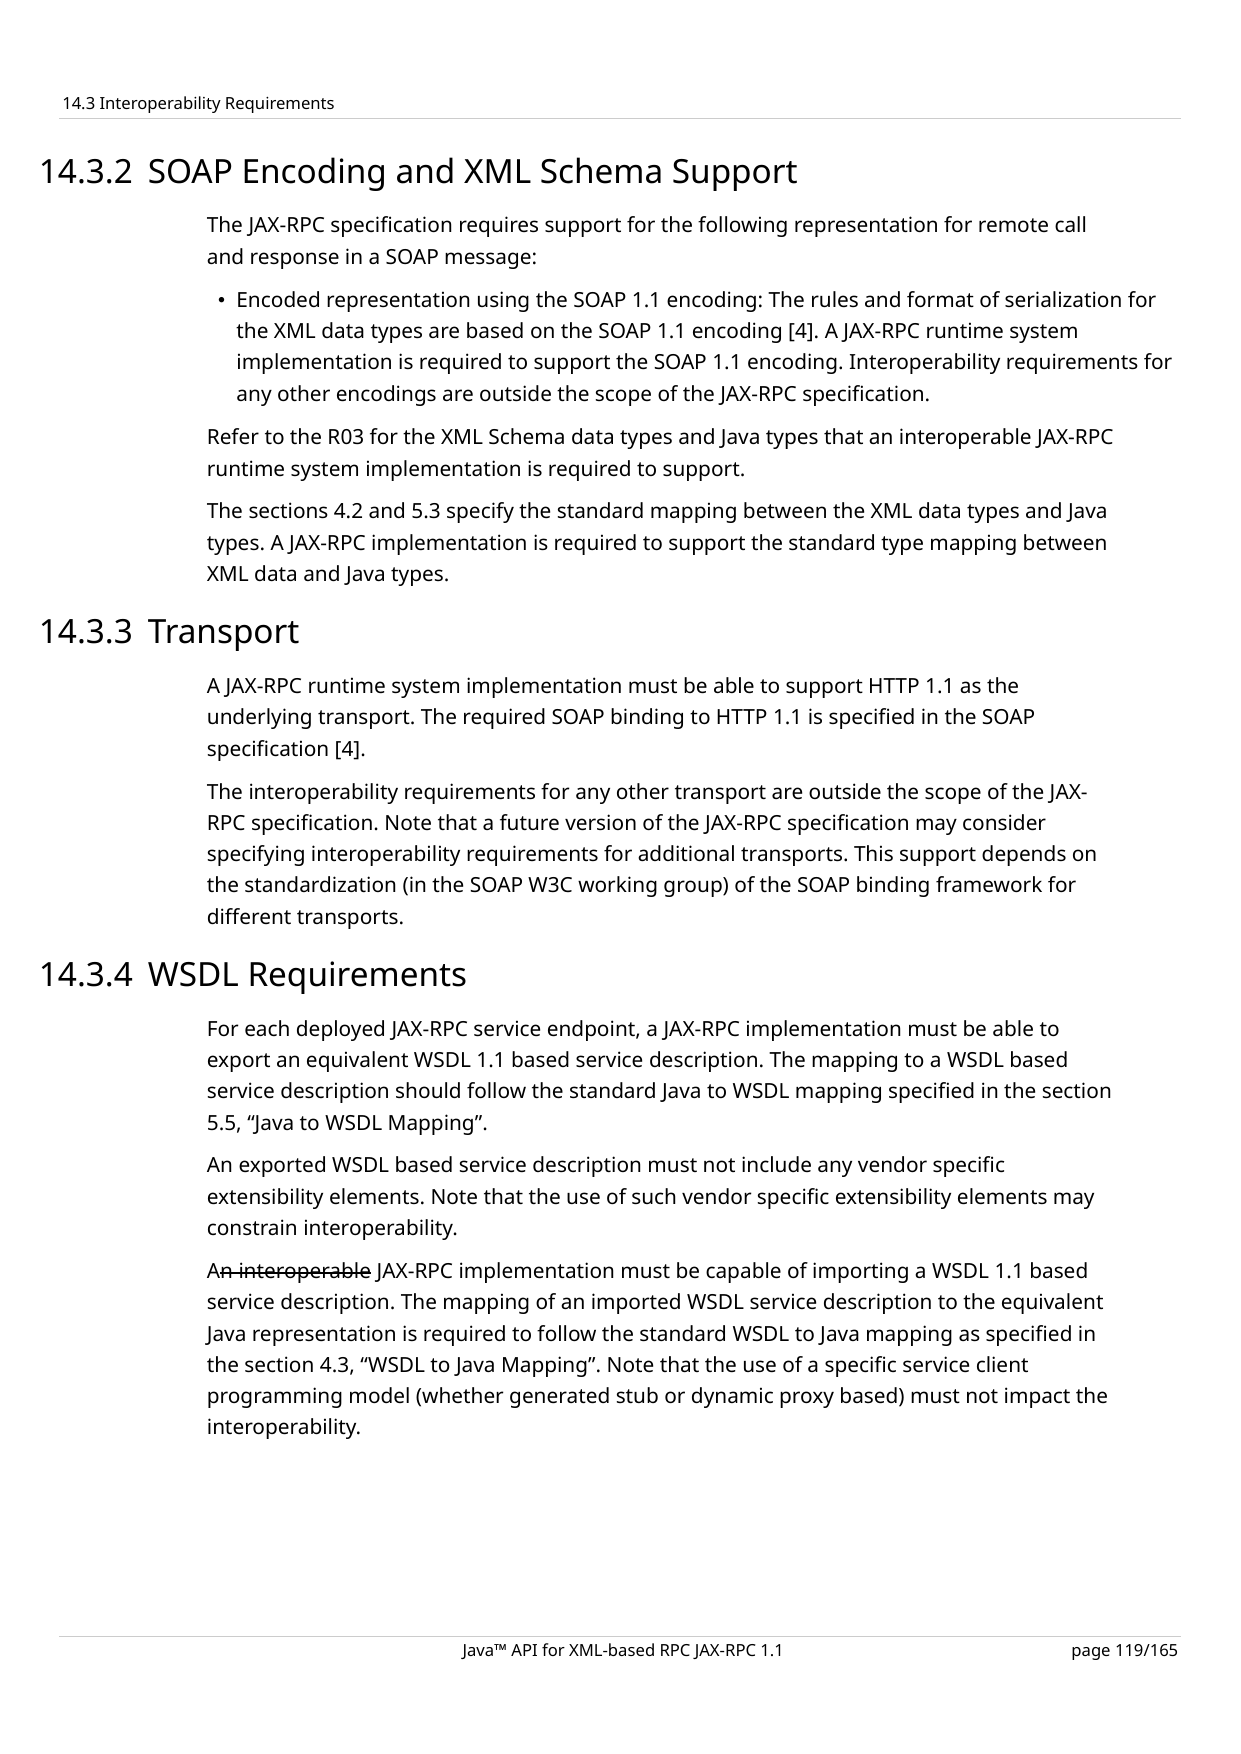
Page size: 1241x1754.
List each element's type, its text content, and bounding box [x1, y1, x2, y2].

subtitle Transport [133, 608, 1181, 653]
text The sections 4.2 and 5.3 specify the standard mapping between the XML data types and Java types. A JAX-RPC implementation is required to support the standard type mapping between XML data and Java types. [207, 497, 1122, 588]
text The interoperability requirements for any other transport are outside the scope of the JAX-RPC specification. Note that a future version of the JAX-RPC specification may consider specifying interoperability requirements for additional transports. This support depends on the standardization (in the SOAP W3C working group) of the SOAP binding framework for different transports. [207, 777, 1122, 930]
text An exported WSDL based service description must not include any vendor specific extensibility elements. Note that the use of such vendor specific extensibility elements may constrain interoperability. [207, 1151, 1122, 1242]
subtitle WSDL Requirements [133, 951, 1181, 996]
subtitle SOAP Encoding and XML Schema Support [133, 147, 1181, 193]
text Refer to the R03 for the XML Schema data types and Java types that an interoperable JAX-RPC runtime system implementation is required to support. [207, 422, 1122, 482]
text For each deployed JAX-RPC service endpoint, a JAX-RPC implementation must be able to export an equivalent WSDL 1.1 based service description. The mapping to a WSDL based service description should follow the standard Java to WSDL mapping specified in the section 5.5, “Java to WSDL Mapping”. [207, 1014, 1122, 1136]
text An interoperable JAX-RPC implementation must be capable of importing a WSDL 1.1 based service description. The mapping of an imported WSDL service description to the equivalent Java representation is required to follow the standard WSDL to Java mapping as specified in the section 4.3, “WSDL to Java Mapping”. Note that the use of a specific service client programming model (whether generated stub or dynamic proxy based) must not impact the interoperability. [207, 1256, 1122, 1441]
list Encoded representation using the SOAP 1.1 encoding: The rules and format of serialization for the XML data types are based on the SOAP 1.1 encoding [4]. A JAX-RPC runtime system implementation is required to support the SOAP 1.1 encoding. Interoperability requirements for any other encodings are outside the scope of the JAX-RPC specification. [221, 285, 1181, 407]
text A JAX-RPC runtime system implementation must be able to support HTTP 1.1 as the underlying transport. The required SOAP binding to HTTP 1.1 is specified in the SOAP specification [4]. [207, 671, 1122, 762]
text The JAX-RPC specification requires support for the following representation for remote call and response in a SOAP message: [207, 211, 1122, 270]
